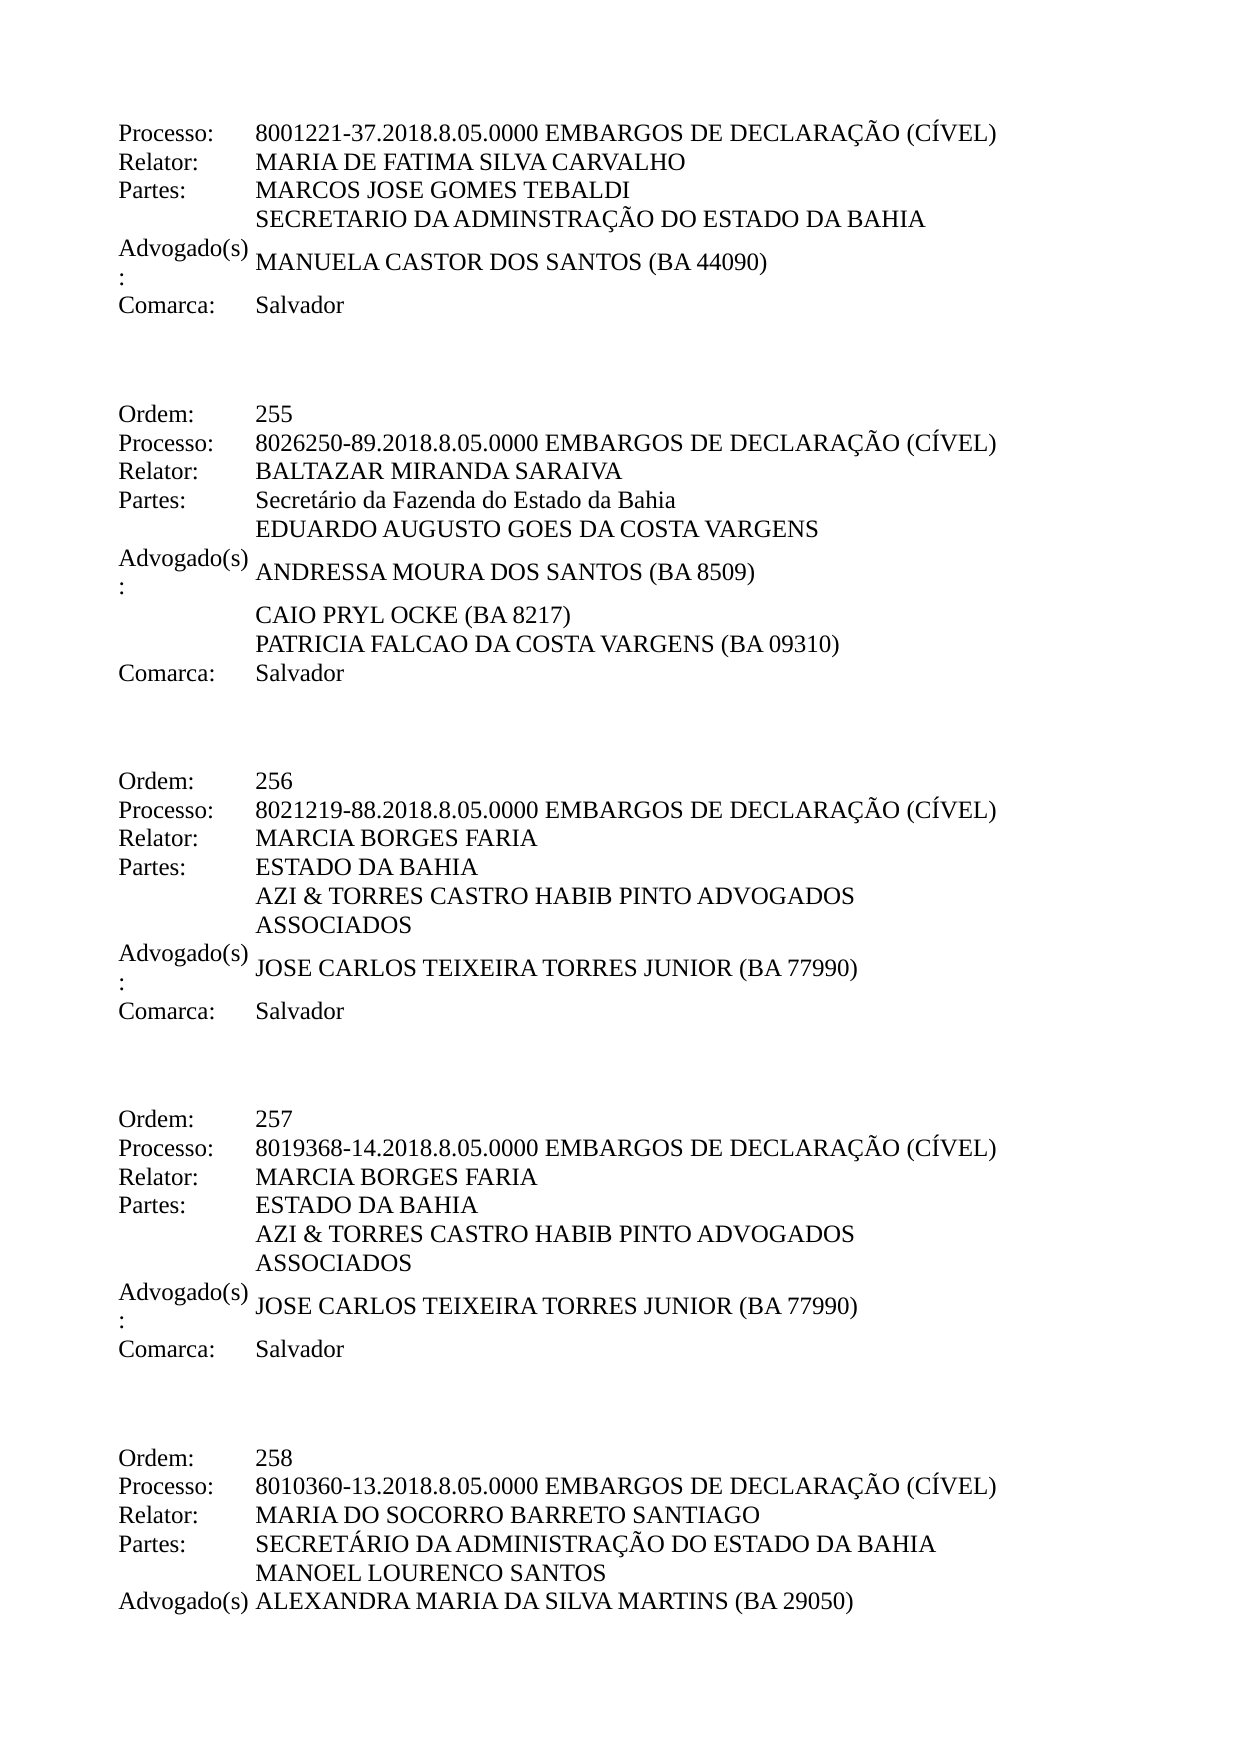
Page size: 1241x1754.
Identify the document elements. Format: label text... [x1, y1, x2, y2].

table_cell CAIO PRYL OCKE (BA 8217) [255, 600, 997, 629]
table_cell 8001221-37.2018.8.05.0000 EMBARGOS DE DECLARAÇÃO (CÍVEL) [255, 118, 997, 147]
table_cell AZI & TORRES CASTRO HABIB PINTO ADVOGADOS ASSOCIADOS [255, 1219, 1017, 1277]
table_cell Partes: [118, 485, 255, 514]
table_cell 8021219-88.2018.8.05.0000 EMBARGOS DE DECLARAÇÃO (CÍVEL) [255, 795, 1017, 823]
table_cell AZI & TORRES CASTRO HABIB PINTO ADVOGADOS ASSOCIADOS [255, 881, 1017, 938]
table_cell Partes: [118, 852, 255, 881]
table_cell Advogado(s): [118, 1277, 255, 1334]
table_cell Processo: [118, 1133, 255, 1162]
table_cell Processo: [118, 795, 255, 823]
table_cell MARCIA BORGES FARIA [255, 1162, 1017, 1191]
table_cell ANDRESSA MOURA DOS SANTOS (BA 8509) [255, 543, 997, 600]
table_cell JOSE CARLOS TEIXEIRA TORRES JUNIOR (BA 77990) [255, 939, 1017, 996]
table_header Ordem: [118, 1443, 255, 1471]
table_cell Processo: [118, 1471, 255, 1500]
table_cell EDUARDO AUGUSTO GOES DA COSTA VARGENS [255, 514, 997, 543]
table_cell Relator: [118, 1500, 255, 1529]
table_cell ESTADO DA BAHIA [255, 852, 1017, 881]
table_cell Processo: [118, 118, 255, 147]
table_cell Relator: [118, 147, 255, 176]
table_cell ALEXANDRA MARIA DA SILVA MARTINS (BA 29050) [255, 1586, 997, 1615]
table_cell BALTAZAR MIRANDA SARAIVA [255, 456, 997, 485]
table_cell [118, 881, 255, 938]
table_cell 8019368-14.2018.8.05.0000 EMBARGOS DE DECLARAÇÃO (CÍVEL) [255, 1133, 1017, 1162]
table_cell Salvador [255, 996, 1017, 1025]
table_cell Relator: [118, 1162, 255, 1191]
table_header 256 [255, 766, 1017, 795]
table_cell 8010360-13.2018.8.05.0000 EMBARGOS DE DECLARAÇÃO (CÍVEL) [255, 1471, 997, 1500]
table_cell MARIA DO SOCORRO BARRETO SANTIAGO [255, 1500, 997, 1529]
table_cell Advogado(s): [118, 233, 255, 291]
table_cell Comarca: [118, 658, 255, 686]
table_cell Comarca: [118, 1334, 255, 1363]
table_cell Advogado(s) [118, 1586, 255, 1615]
table_cell JOSE CARLOS TEIXEIRA TORRES JUNIOR (BA 77990) [255, 1277, 1017, 1334]
table_cell ESTADO DA BAHIA [255, 1191, 1017, 1219]
table_cell MANOEL LOURENCO SANTOS [255, 1558, 997, 1586]
table_cell MARCOS JOSE GOMES TEBALDI [255, 176, 997, 204]
table_header 255 [255, 399, 997, 428]
table_cell [118, 1219, 255, 1277]
table_cell Partes: [118, 1191, 255, 1219]
table_cell Advogado(s): [118, 543, 255, 600]
table_header Ordem: [118, 1104, 255, 1133]
table_cell Processo: [118, 428, 255, 456]
table_cell [118, 1558, 255, 1586]
table_cell [118, 514, 255, 543]
table_cell [118, 600, 255, 629]
table_cell 8026250-89.2018.8.05.0000 EMBARGOS DE DECLARAÇÃO (CÍVEL) [255, 428, 997, 456]
table_cell Comarca: [118, 291, 255, 319]
table_header 257 [255, 1104, 1017, 1133]
table_cell [118, 629, 255, 658]
table_cell SECRETARIO DA ADMINSTRAÇÃO DO ESTADO DA BAHIA [255, 204, 997, 233]
table_cell Secretário da Fazenda do Estado da Bahia [255, 485, 997, 514]
table_header Ordem: [118, 766, 255, 795]
table_cell PATRICIA FALCAO DA COSTA VARGENS (BA 09310) [255, 629, 997, 658]
table_header 258 [255, 1443, 997, 1471]
table_cell MARIA DE FATIMA SILVA CARVALHO [255, 147, 997, 176]
table_cell Relator: [118, 824, 255, 852]
table_cell SECRETÁRIO DA ADMINISTRAÇÃO DO ESTADO DA BAHIA [255, 1529, 997, 1558]
table_cell Salvador [255, 1334, 1017, 1363]
table_cell MARCIA BORGES FARIA [255, 824, 1017, 852]
table_cell Partes: [118, 1529, 255, 1558]
table_cell Salvador [255, 658, 997, 686]
table_cell Salvador [255, 291, 997, 319]
table_cell Relator: [118, 456, 255, 485]
table_cell MANUELA CASTOR DOS SANTOS (BA 44090) [255, 233, 997, 291]
table_cell Partes: [118, 176, 255, 204]
table_cell Comarca: [118, 996, 255, 1025]
table_cell Advogado(s): [118, 939, 255, 996]
table_cell [118, 204, 255, 233]
table_header Ordem: [118, 399, 255, 428]
